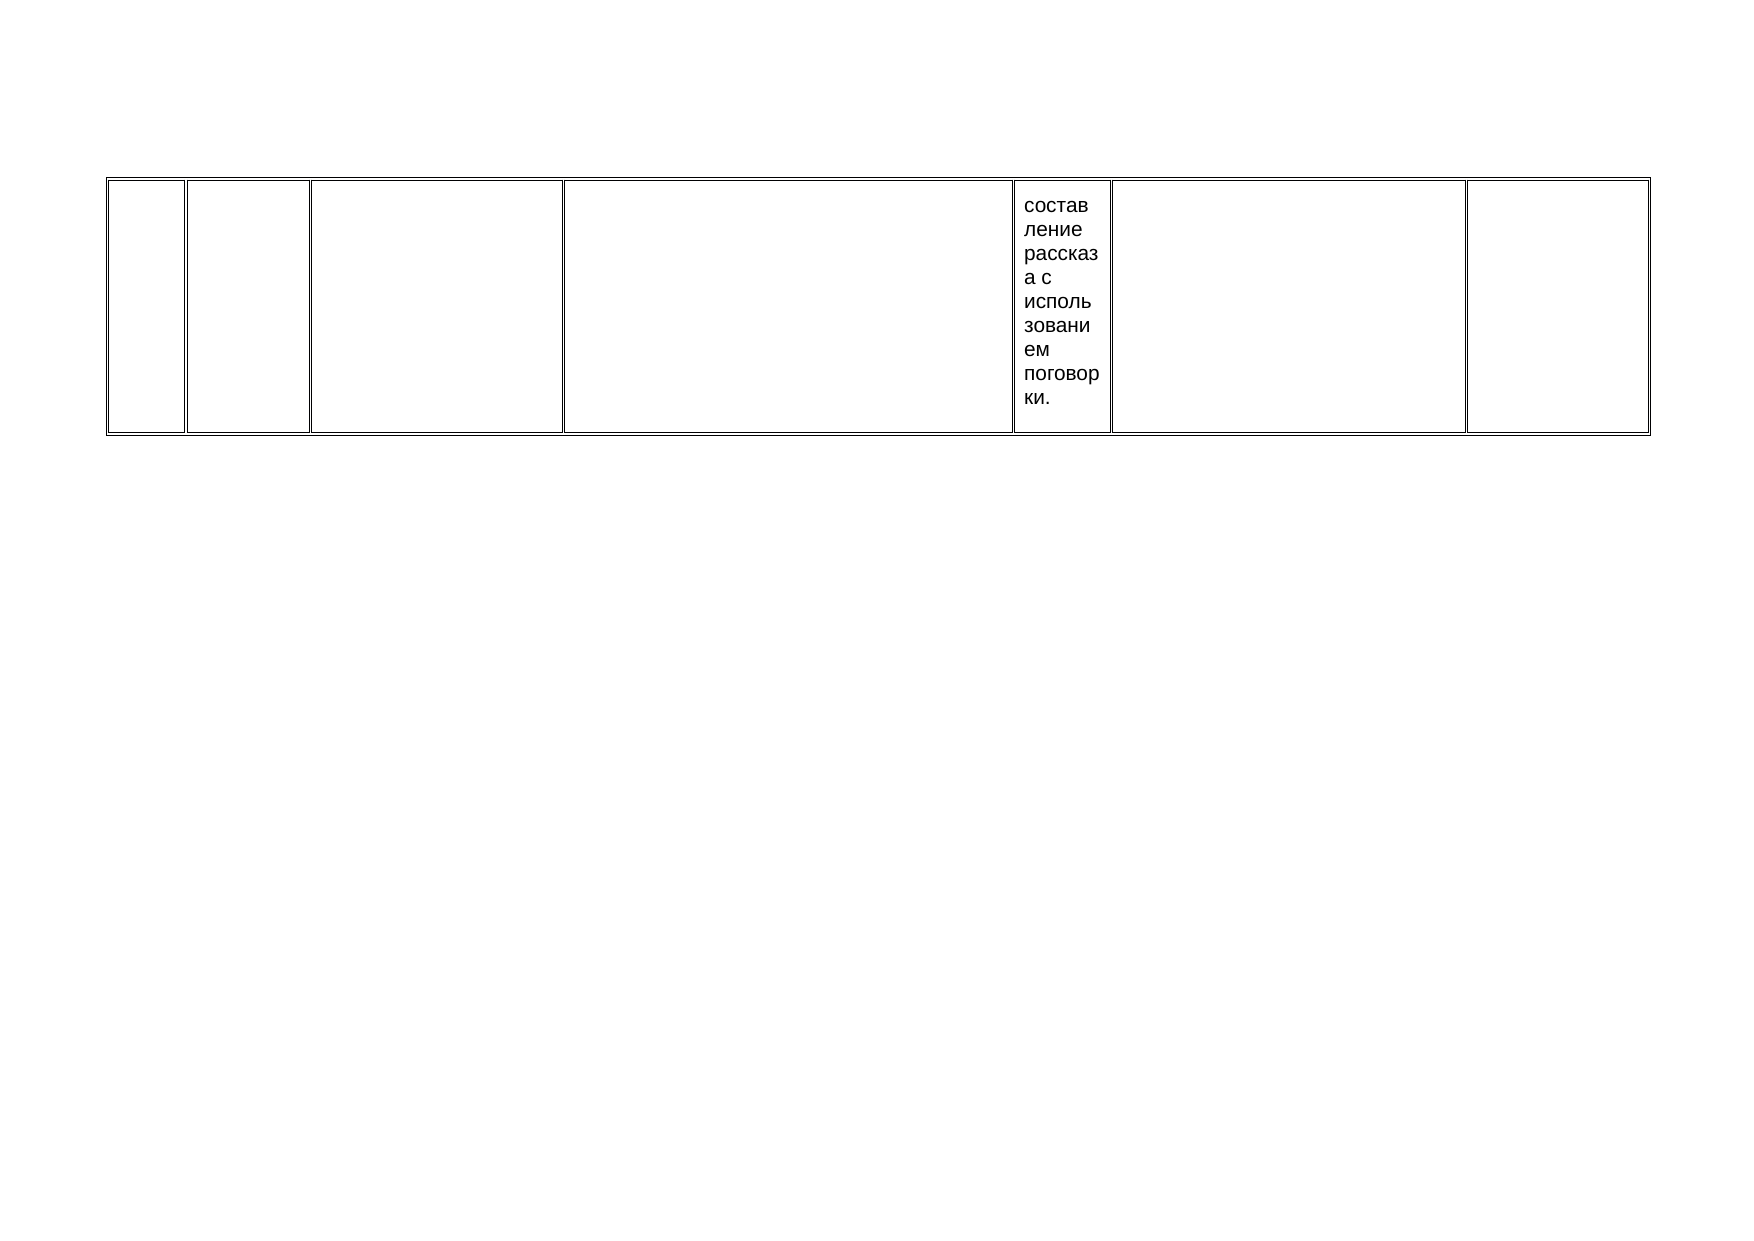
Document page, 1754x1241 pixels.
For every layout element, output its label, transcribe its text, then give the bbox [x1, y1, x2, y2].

table_cell [565, 181, 1012, 432]
table_cell [1113, 181, 1465, 432]
table_cell [188, 181, 309, 432]
table_cell составление рассказа с использованием поговорки. [1015, 181, 1110, 432]
table_cell [312, 181, 562, 432]
table_cell [1468, 181, 1648, 432]
table_cell [109, 181, 184, 432]
